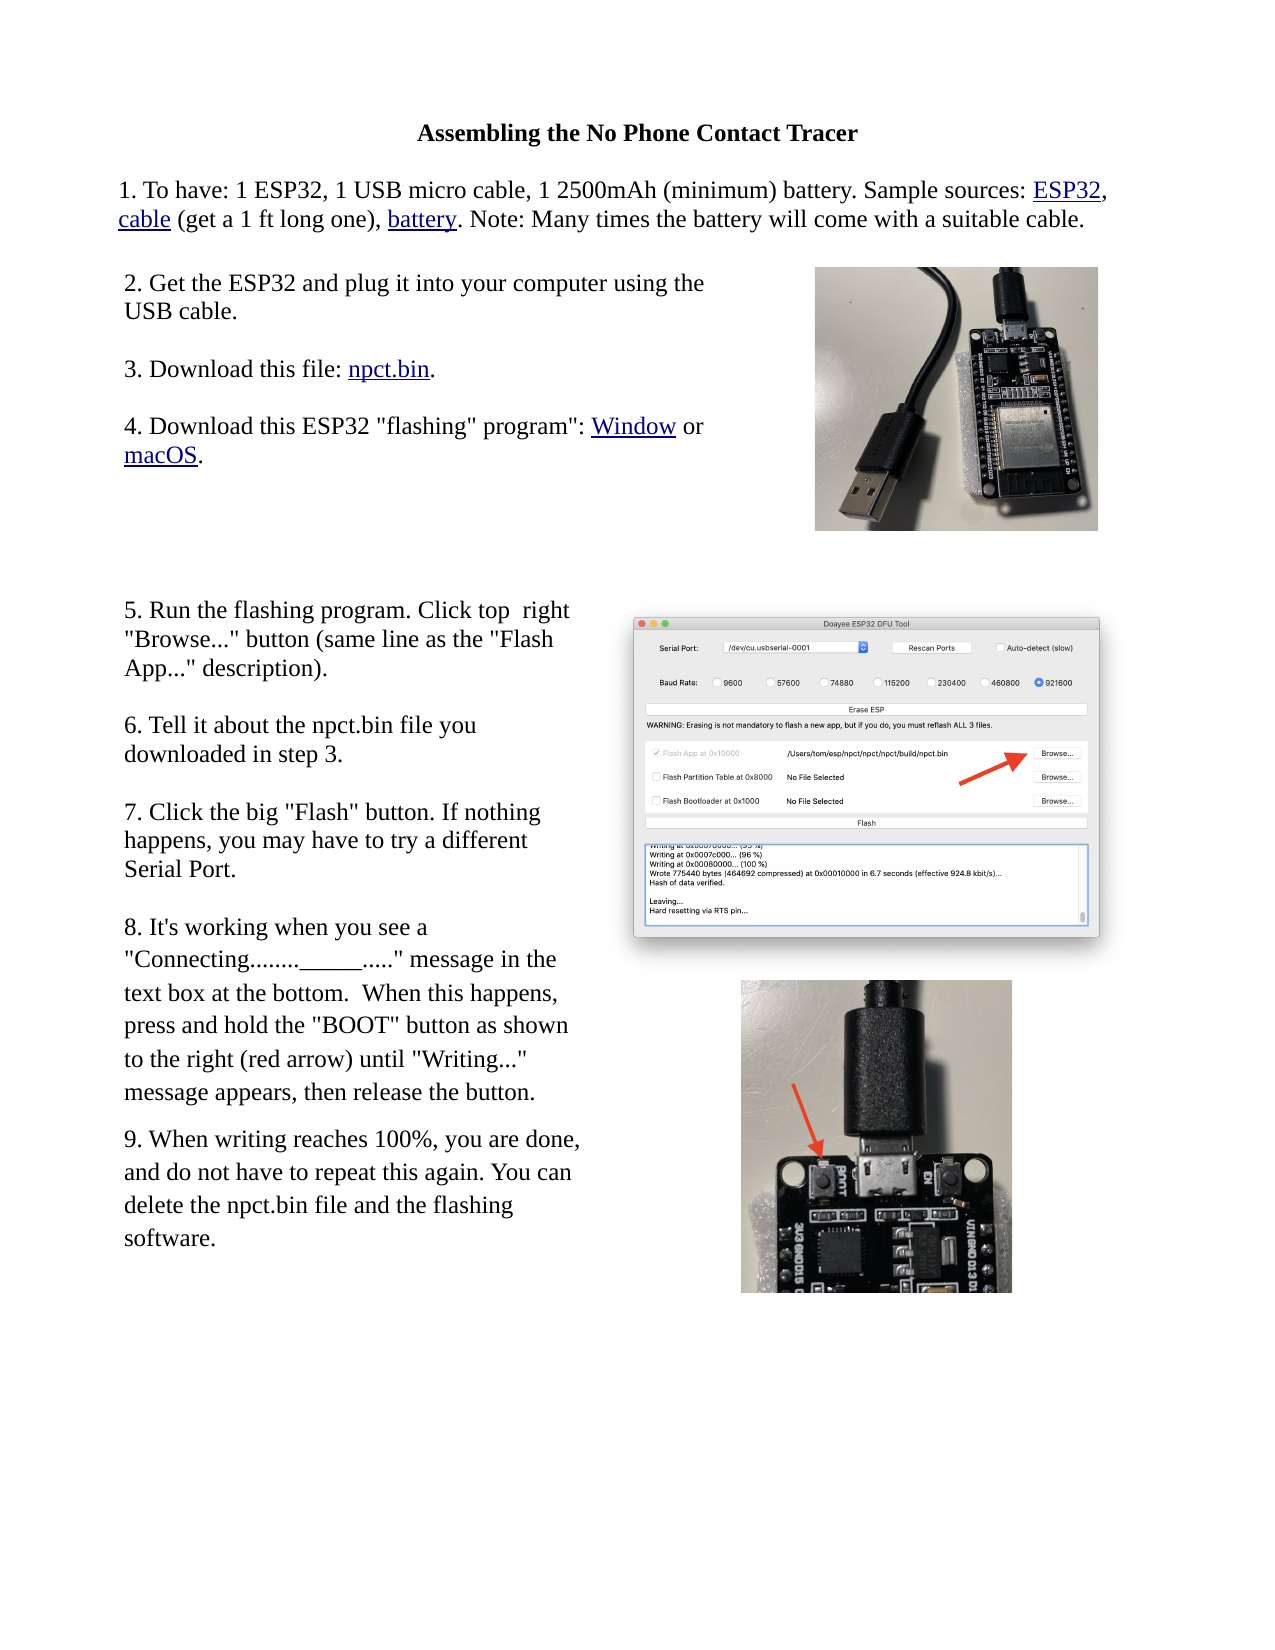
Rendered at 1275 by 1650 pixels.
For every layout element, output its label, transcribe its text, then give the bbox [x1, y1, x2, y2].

text 1. To have: 1 ESP32, 1 USB micro cable, 1 2500mAh (minimum) battery. Sample sources: ESP32, cable (get a 1 ft long one), battery. Note: Many times the battery will come with a suitable cable. [118, 176, 1157, 233]
picture [814, 267, 1099, 531]
table_header [756, 262, 1157, 561]
table_header 5. Run the flashing program. Click top right "Browse..." button (same line as the "Flash App..." description). 6. Tell it about the npct.bin file you downloaded in step 3. 7. Click the big "Flash" button. If nothing happens, you may have to try a different Serial Port. 8. It's working when you see a "Connecting........_____....." message in the text box at the bottom. When this happens, press and hold the "BOOT" button as shown to the right (red arrow) until "Writing..." message appears, then release the button. 9. When writing reaches 100%, you are done, and do not have to repeat this again. You can delete the npct.bin file and the flashing software. [118, 590, 596, 1384]
picture [601, 595, 1132, 1293]
table_header 2. Get the ESP32 and plug it into your computer using the USB cable. 3. Download this file: npct.bin. 4. Download this ESP32 "flashing" program": Window or macOS. [118, 262, 756, 561]
table_header [596, 590, 1157, 1384]
text Assembling the No Phone Contact Tracer [118, 118, 1157, 147]
